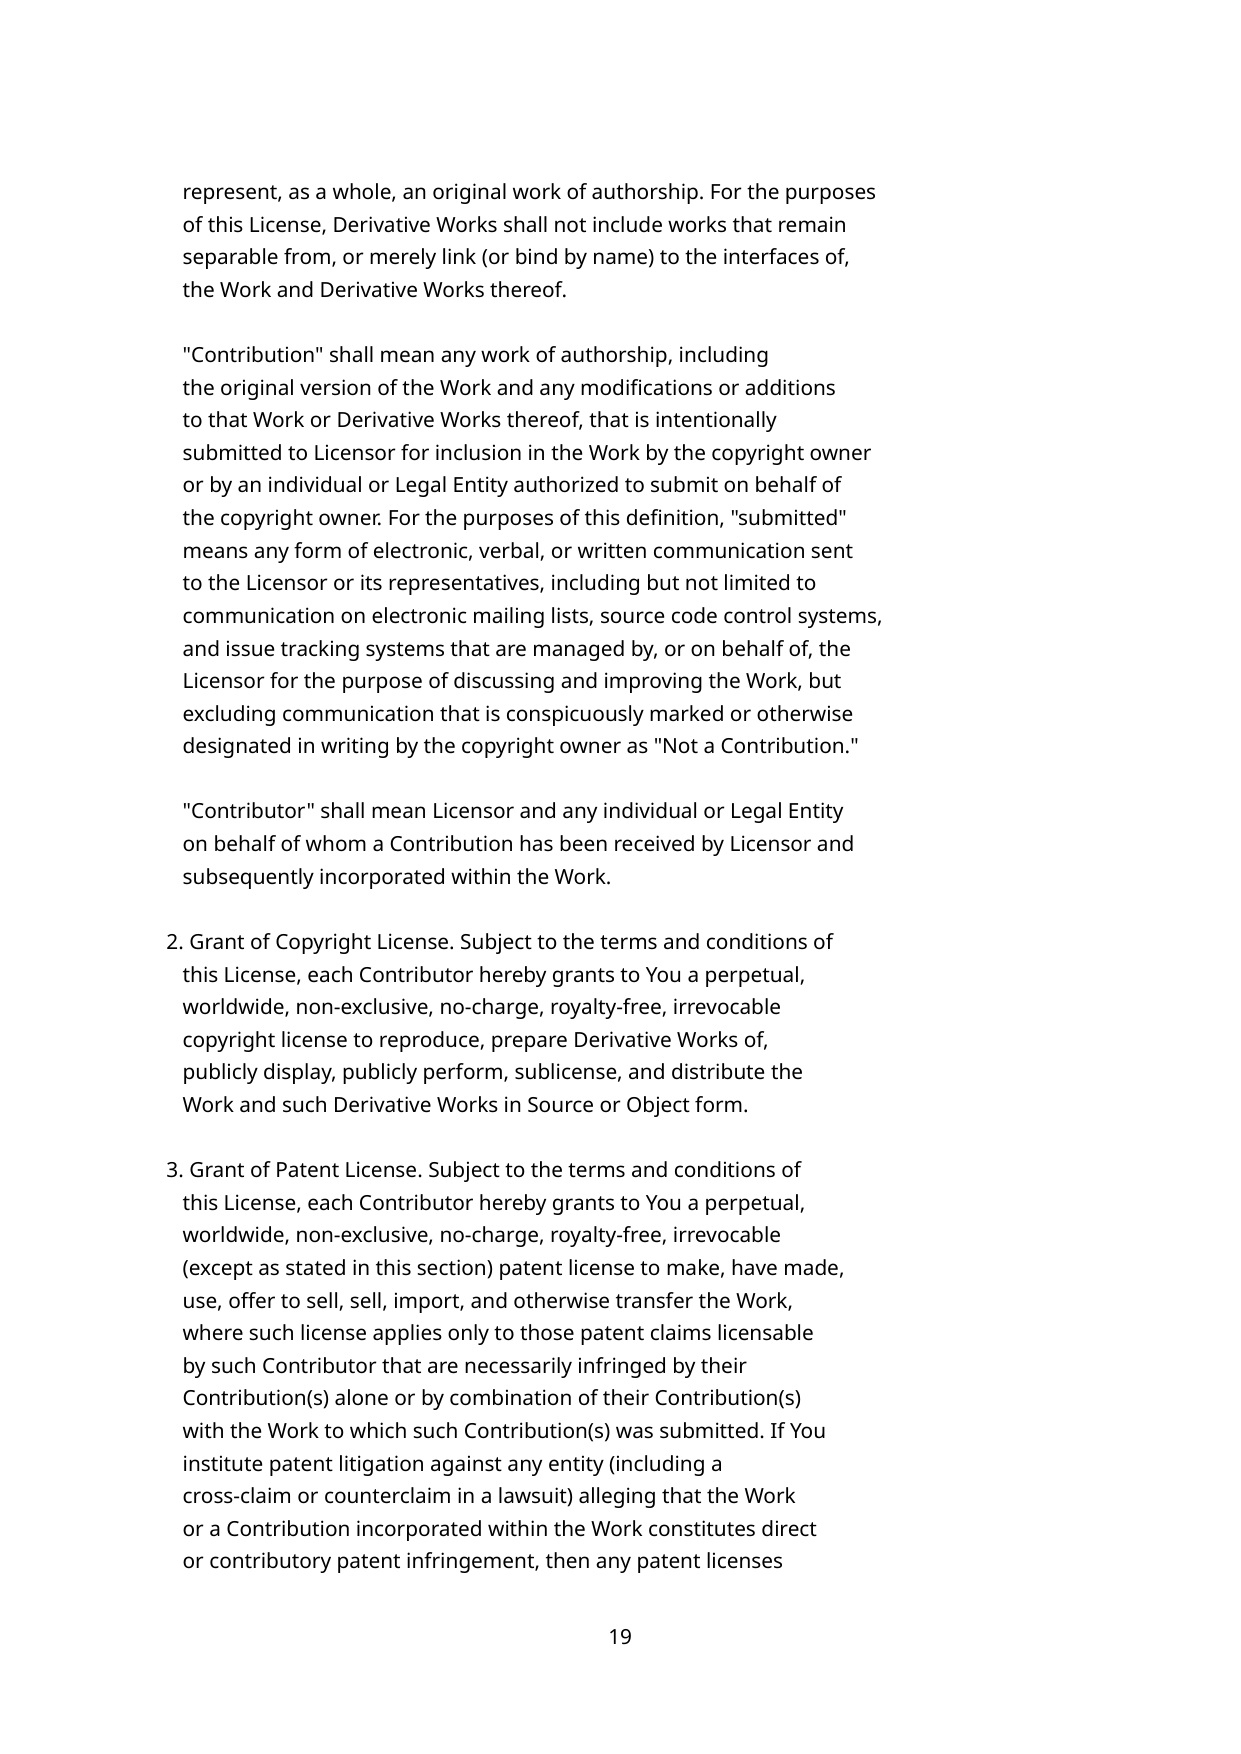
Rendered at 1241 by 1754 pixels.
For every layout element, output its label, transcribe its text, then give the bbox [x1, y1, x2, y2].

text separable from, or merely link (or bind by name) to the interfaces of, [150, 242, 1090, 271]
text or a Contribution incorporated within the Work constitutes direct [150, 1514, 1090, 1542]
text submitted to Licensor for inclusion in the Work by the copyright owner [150, 438, 1090, 466]
text on behalf of whom a Contribution has been received by Licensor and [150, 829, 1090, 858]
text the original version of the Work and any modifications or additions [150, 373, 1090, 401]
text of this License, Derivative Works shall not include works that remain [150, 210, 1090, 238]
text represent, as a whole, an original work of authorship. For the purposes [150, 177, 1090, 206]
text the copyright owner. For the purposes of this definition, "submitted" [150, 503, 1090, 532]
text this License, each Contributor hereby grants to You a perpetual, [150, 960, 1090, 988]
text "Contribution" shall mean any work of authorship, including [150, 340, 1090, 369]
text or by an individual or Legal Entity authorized to submit on behalf of [150, 471, 1090, 499]
text the Work and Derivative Works thereof. [150, 275, 1090, 303]
text or contributory patent infringement, then any patent licenses [150, 1547, 1090, 1575]
text Licensor for the purpose of discussing and improving the Work, but [150, 666, 1090, 695]
text 2. Grant of Copyright License. Subject to the terms and conditions of [150, 927, 1090, 956]
text means any form of electronic, verbal, or written communication sent [150, 536, 1090, 564]
text worldwide, non-exclusive, no-charge, royalty-free, irrevocable [150, 992, 1090, 1021]
text to that Work or Derivative Works thereof, that is intentionally [150, 405, 1090, 434]
text 3. Grant of Patent License. Subject to the terms and conditions of [150, 1155, 1090, 1184]
text to the Licensor or its representatives, including but not limited to [150, 568, 1090, 597]
text worldwide, non-exclusive, no-charge, royalty-free, irrevocable [150, 1221, 1090, 1249]
text cross-claim or counterclaim in a lawsuit) alleging that the Work [150, 1481, 1090, 1510]
text "Contributor" shall mean Licensor and any individual or Legal Entity [150, 797, 1090, 825]
text Contribution(s) alone or by combination of their Contribution(s) [150, 1383, 1090, 1412]
text designated in writing by the copyright owner as "Not a Contribution." [150, 731, 1090, 760]
text copyright license to reproduce, prepare Derivative Works of, [150, 1025, 1090, 1053]
text (except as stated in this section) patent license to make, have made, [150, 1253, 1090, 1282]
text and issue tracking systems that are managed by, or on behalf of, the [150, 634, 1090, 662]
text this License, each Contributor hereby grants to You a perpetual, [150, 1188, 1090, 1216]
text use, offer to sell, sell, import, and otherwise transfer the Work, [150, 1286, 1090, 1314]
text subsequently incorporated within the Work. [150, 862, 1090, 890]
text by such Contributor that are necessarily infringed by their [150, 1351, 1090, 1379]
text Work and such Derivative Works in Source or Object form. [150, 1090, 1090, 1118]
text communication on electronic mailing lists, source code control systems, [150, 601, 1090, 629]
text publicly display, publicly perform, sublicense, and distribute the [150, 1057, 1090, 1086]
text with the Work to which such Contribution(s) was submitted. If You [150, 1416, 1090, 1444]
text institute patent litigation against any entity (including a [150, 1449, 1090, 1477]
text where such license applies only to those patent claims licensable [150, 1318, 1090, 1347]
text excluding communication that is conspicuously marked or otherwise [150, 699, 1090, 727]
